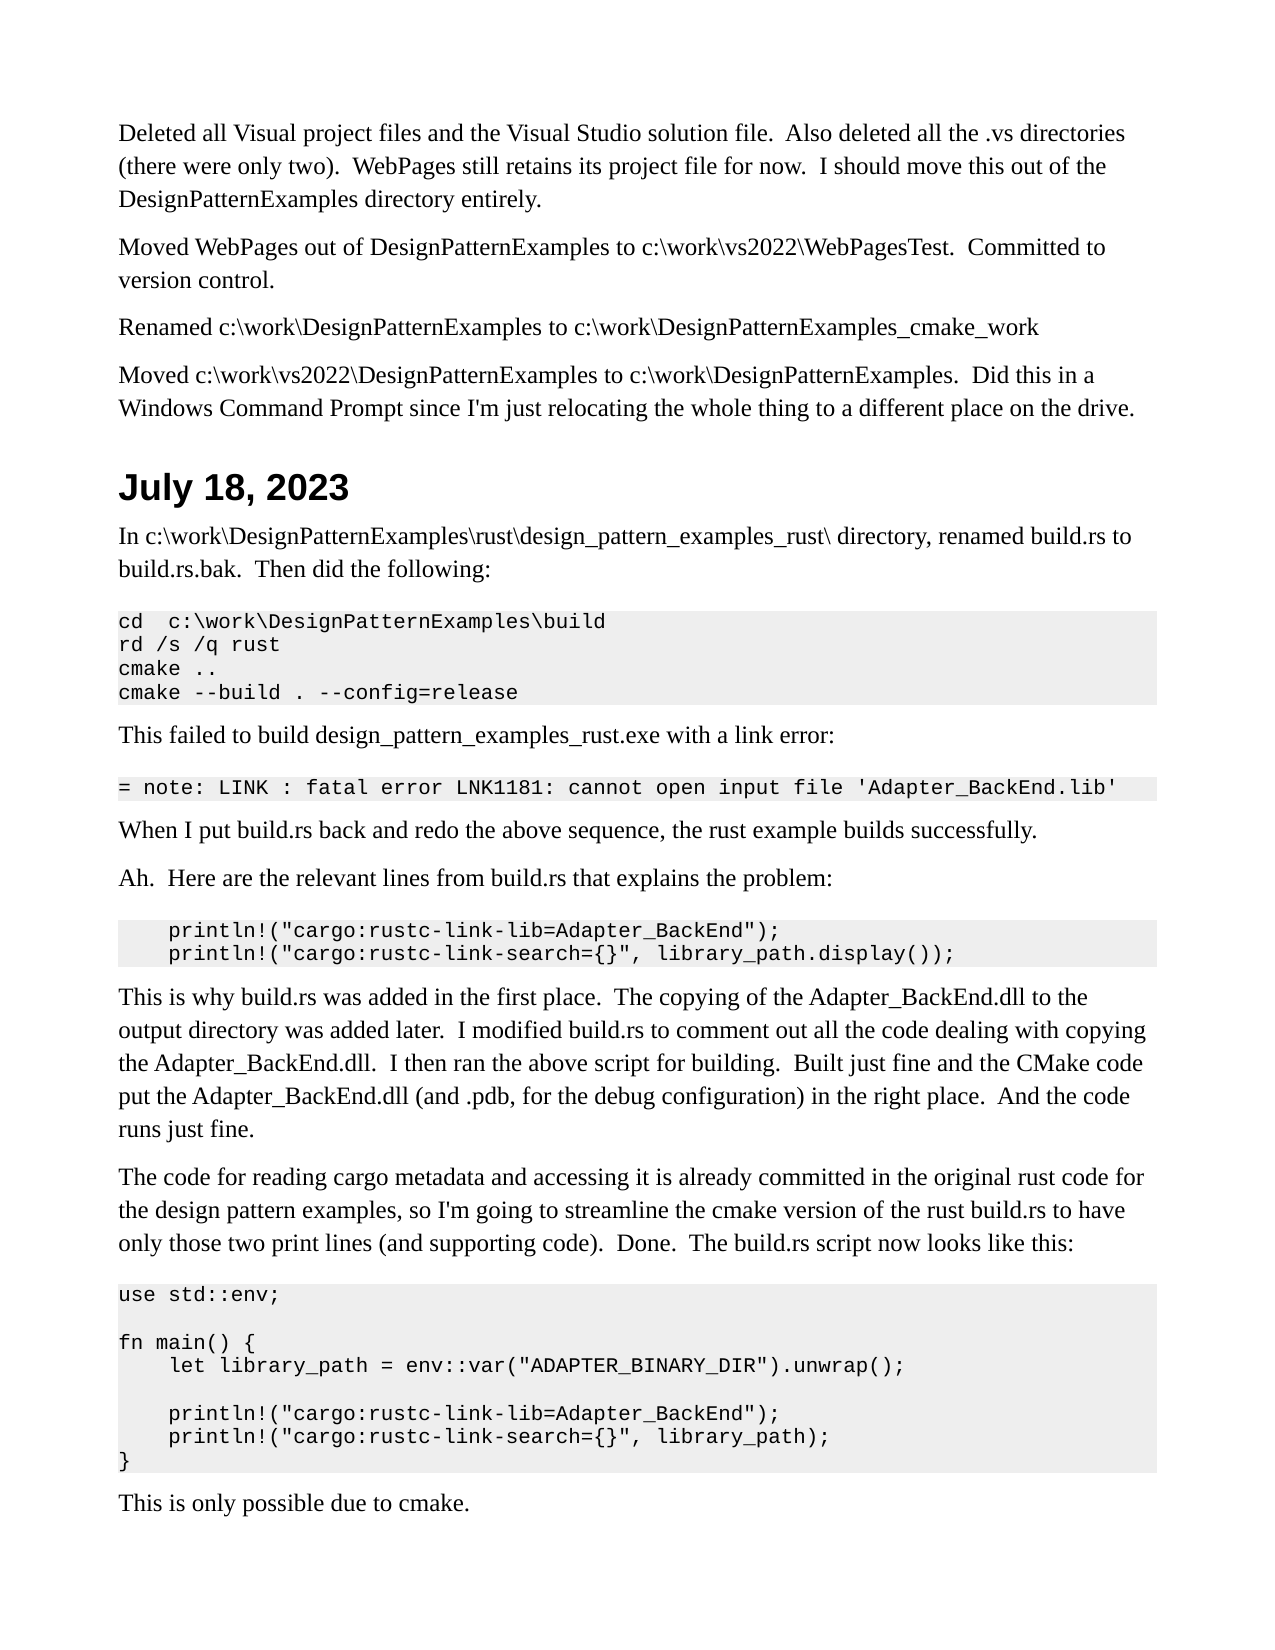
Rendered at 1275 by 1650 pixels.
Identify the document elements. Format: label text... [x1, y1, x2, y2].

text In c:\work\DesignPatternExamples\rust\design_pattern_examples_rust\ directory, renamed build.rs to build.rs.bak. Then did the following: [118, 521, 1157, 583]
text cd c:\work\DesignPatternExamples\build [118, 611, 1157, 634]
text use std::env; [118, 1284, 1157, 1308]
text println!("cargo:rustc-link-lib=Adapter_BackEnd"); [118, 920, 1157, 943]
text println!("cargo:rustc-link-search={}", library_path.display()); [118, 943, 1157, 967]
text } [118, 1450, 1157, 1473]
text This failed to build design_pattern_examples_rust.exe with a link error: [118, 720, 1157, 749]
text When I put build.rs back and redo the above sequence, the rust example builds successfully. [118, 816, 1157, 844]
text rd /s /q rust [118, 634, 1157, 658]
text Deleted all Visual project files and the Visual Studio solution file. Also deleted all the .vs directories (there were only two). WebPages still retains its project file for now. I should move this out of the DesignPatternExamples directory entirely. [118, 118, 1157, 213]
text The code for reading cargo metadata and accessing it is already committed in the original rust code for the design pattern examples, so I'm going to streamline the cmake version of the rust build.rs to have only those two print lines (and supporting code). Done. The build.rs script now looks like this: [118, 1162, 1157, 1257]
text Renamed c:\work\DesignPatternExamples to c:\work\DesignPatternExamples_cmake_work [118, 312, 1157, 341]
text This is only possible due to cmake. [118, 1488, 1157, 1517]
text = note: LINK : fatal error LNK1181: cannot open input file 'Adapter_BackEnd.lib' [118, 777, 1157, 801]
text println!("cargo:rustc-link-lib=Adapter_BackEnd"); [118, 1403, 1157, 1426]
text fn main() { [118, 1332, 1157, 1355]
text cmake .. [118, 658, 1157, 682]
text let library_path = env::var("ADAPTER_BINARY_DIR").unwrap(); [118, 1355, 1157, 1379]
text Moved WebPages out of DesignPatternExamples to c:\work\vs2022\WebPagesTest. Committed to version control. [118, 232, 1157, 293]
text println!("cargo:rustc-link-search={}", library_path); [118, 1426, 1157, 1450]
subtitle July 18, 2023 [118, 466, 1157, 509]
text cmake --build . --config=release [118, 682, 1157, 705]
text Ah. Here are the relevant lines from build.rs that explains the problem: [118, 863, 1157, 892]
text This is why build.rs was added in the first place. The copying of the Adapter_BackEnd.dll to the output directory was added later. I modified build.rs to comment out all the code dealing with copying the Adapter_BackEnd.dll. I then ran the above script for building. Built just fine and the CMake code put the Adapter_BackEnd.dll (and .pdb, for the debug configuration) in the right place. And the code runs just fine. [118, 982, 1157, 1143]
text Moved c:\work\vs2022\DesignPatternExamples to c:\work\DesignPatternExamples. Did this in a Windows Command Prompt since I'm just relocating the whole thing to a different place on the drive. [118, 360, 1157, 422]
